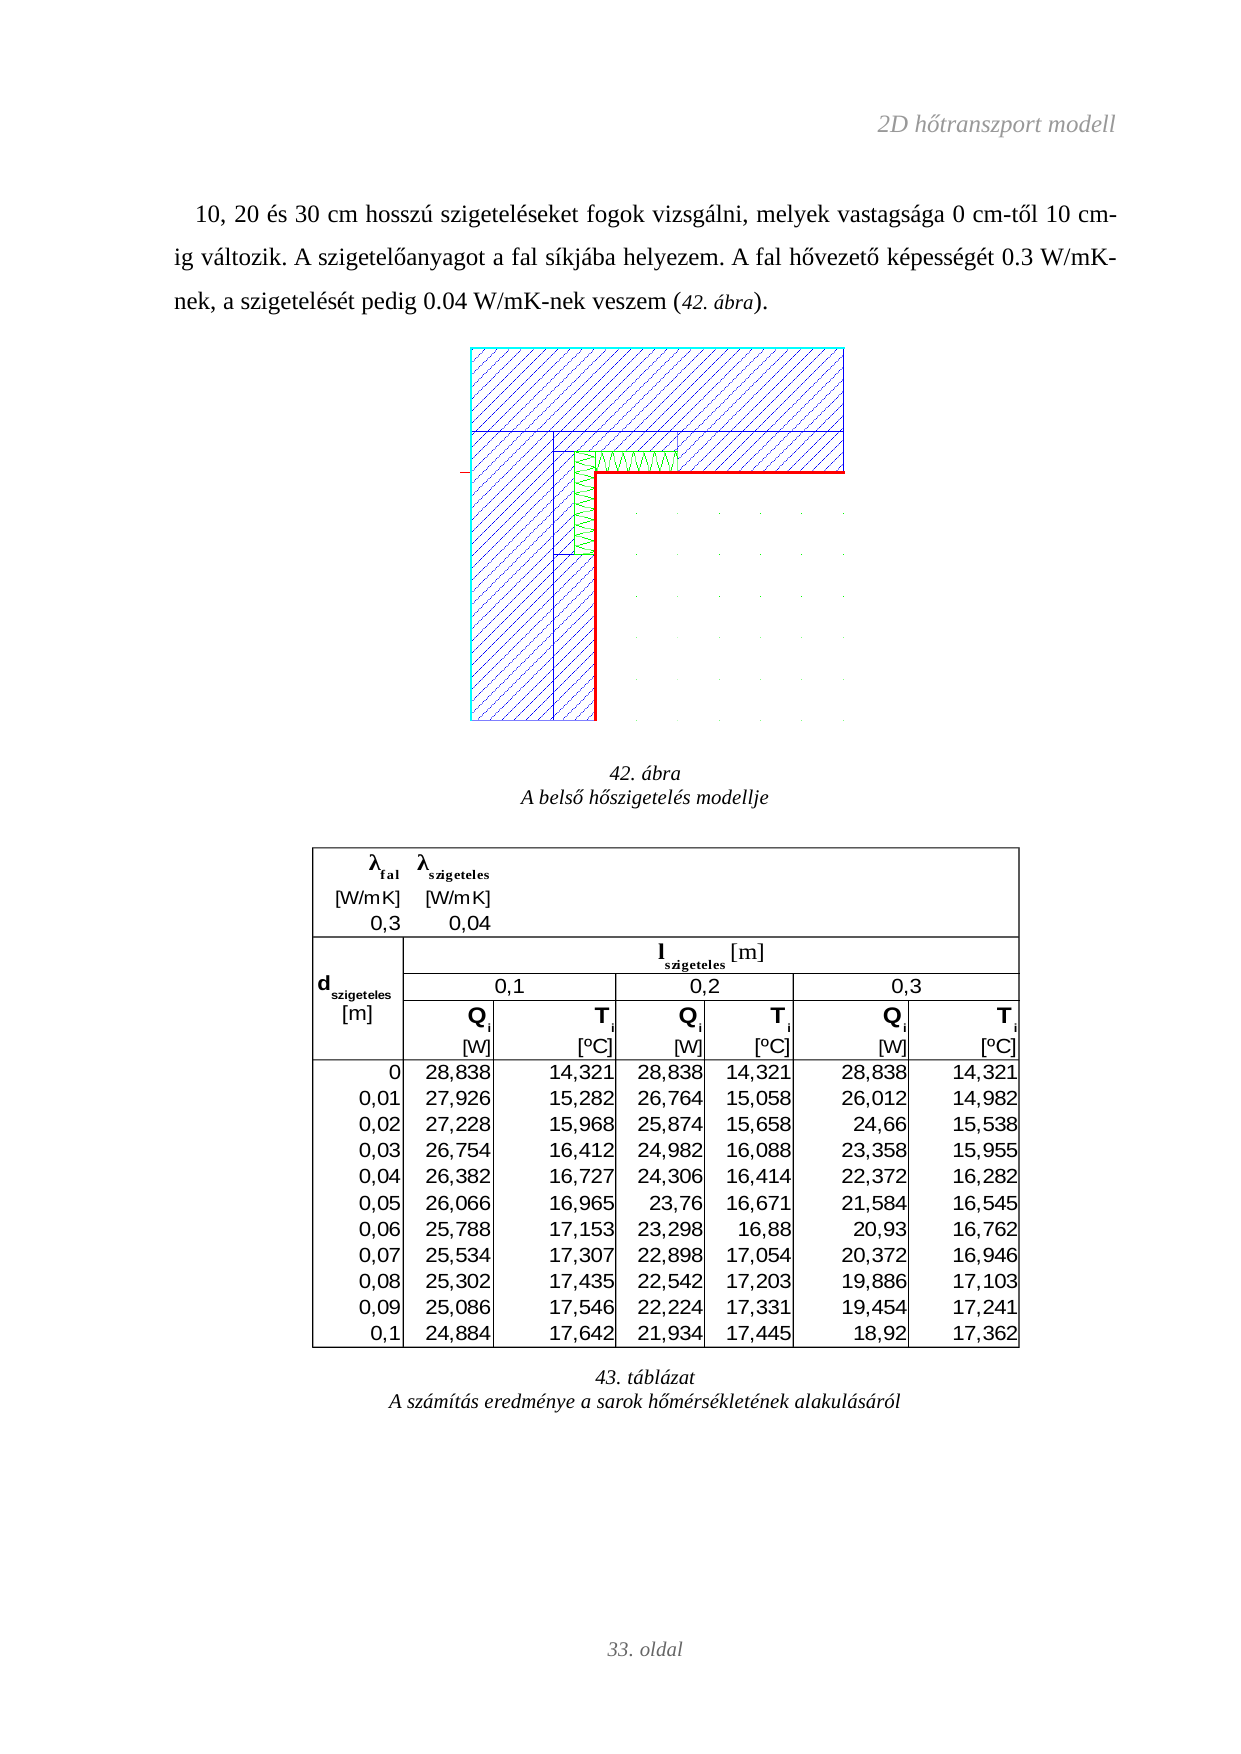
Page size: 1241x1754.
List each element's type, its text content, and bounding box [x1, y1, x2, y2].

picture [450, 329, 864, 746]
text 10, 20 és 30 cm hosszú szigeteléseket fogok vizsgálni, melyek vastagsága 0 cm-től 10 cm-ig változik. A szigetelőanyagot a fal síkjába helyezem. A fal hővezető képességét 0.3 W/mK-nek, a szigetelését pedig 0.04 W/mK-nek veszem (42. ábra). [174, 198, 1118, 314]
text A belső hőszigetelés modellje [174, 784, 1118, 809]
text A számítás eredménye a sarok hőmérsékletének alakulásáról [174, 1388, 1118, 1413]
text 43. táblázat [174, 1364, 1118, 1388]
text 42. ábra [174, 761, 1118, 784]
